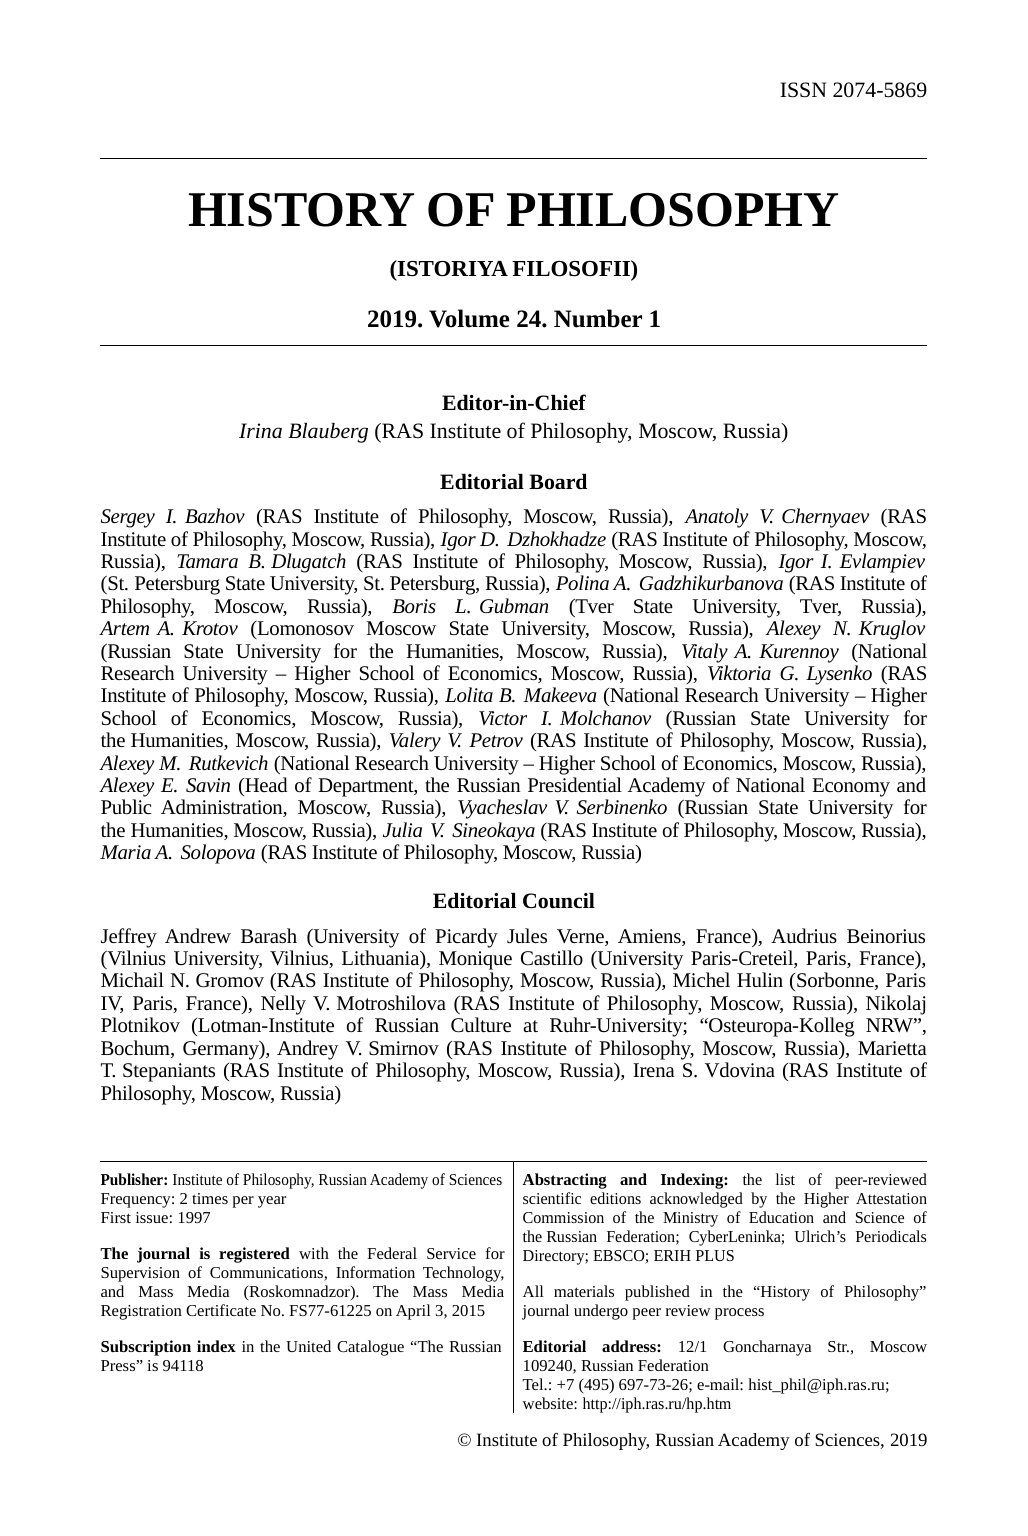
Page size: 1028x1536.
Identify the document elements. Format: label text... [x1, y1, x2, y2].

table_header HISTORY OF PHILOSOPHY (ISTORIYA FILOSOFII) 2019. Volume 24. Number 1 [100, 159, 927, 345]
text Irina Blauberg (RAS Institute of Philosophy, Moscow, Russia) [100, 418, 927, 443]
table_header Abstracting and Indexing: the list of peer-reviewed scientific editions acknowledged by the Higher Attestation Commission of the Ministry of Education and Science of the Russian Federation; CyberLeninka; Ulrich’s Periodicals Directory; EBSCO; ERIH PLUS All materials published in the “History of Philosophy” journal undergo peer review process Editorial address: 12/1 Goncharnaya Str., Moscow 109240, Russian Federation Tel.: +7 (495) 697-73-26; e-mail: hist_phil@iph.ras.ru; website: http://iph.ras.ru/hp.htm [514, 1162, 927, 1413]
text Jeffrey Andrew Barash (University of Picardy Jules Verne, Amiens, France), Audrius Beinorius (Vilnius University, Vilnius, Lithuania), Monique Castillo (University Paris-Creteil, Paris, France), Michail N. Gromov (RAS Institute of Philosophy, Moscow, Russia), Michel Hulin (Sorbonne, Paris IV, Paris, France), Nelly V. Motroshilova (RAS Institute of Philosophy, Moscow, Russia), Nikolaj Plotnikov (Lotman-Institute of Russian Culture at Ruhr-University; “Osteuropa-Kolleg NRW”, Bochum, Germany), Andrey V. Smirnov (RAS Institute of Philosophy, Moscow, Russia), Marietta T. Stepaniants (RAS Institute of Philosophy, Moscow, Russia), Irena S. Vdovina (RAS Institute of Philosophy, Moscow, Russia) [100, 925, 927, 1104]
text Editor-in-Chief [100, 390, 927, 415]
text Sergey I. Bazhov (RAS Institute of Philosophy, Moscow, Russia), Anatoly V. Chernyaev (RAS Institute of Philosophy, Moscow, Russia), Igor D. Dzhokhadze (RAS Institute of Philosophy, Moscow, Russia), Tamara B. Dlugatch (RAS Institute of Philosophy, Moscow, Russia), Igor I. Evlampiev (St. Petersburg State University, St. Petersburg, Russia), Polina A. Gadzhikurbanova (RAS Institute of Philosophy, Moscow, Russia), Boris L. Gubman (Tver State University, Tver, Russia), Artem A. Krotov (Lomonosov Moscow State University, Moscow, Russia), Alexey N. Kruglov (Russian State University for the Humanities, Moscow, Russia), Vitaly A. Kurennoy (National Research University – Higher School of Economics, Moscow, Russia), Viktoria G. Lysenko (RAS Institute of Philosophy, Moscow, Russia), Lolita B. Makeeva (National Research University – Higher School of Economics, Moscow, Russia), Victor I. Molchanov (Russian State University for the Humanities, Moscow, Russia), Valery V. Petrov (RAS Institute of Philosophy, Moscow, Russia), Alexey M. Rutkevich (National Research University – Higher School of Economics, Moscow, Russia), Alexey E. Savin (Head of Department, the Russian Presidential Academy of National Economy and Public Administration, Moscow, Russia), Vyacheslav V. Serbinenko (Russian State University for the Humanities, Moscow, Russia), Julia V. Sineokaya (RAS Institute of Philosophy, Moscow, Russia), Maria A. Solopova (RAS Institute of Philosophy, Moscow, Russia) [100, 506, 927, 864]
table_header Publisher: Institute of Philosophy, Russian Academy of Sciences Frequency: 2 times per year First issue: 1997 The journal is registered with the Federal Service for Supervision of Communications, Information Technology, and Mass Media (Roskomnadzor). The Mass Media Registration Certificate No. FS77-61225 on April 3, 2015 Subscription index in the United Catalogue “The Russian Press” is 94118 [100, 1162, 513, 1413]
text Editorial Council [100, 888, 927, 913]
text Editorial Board [100, 469, 927, 494]
